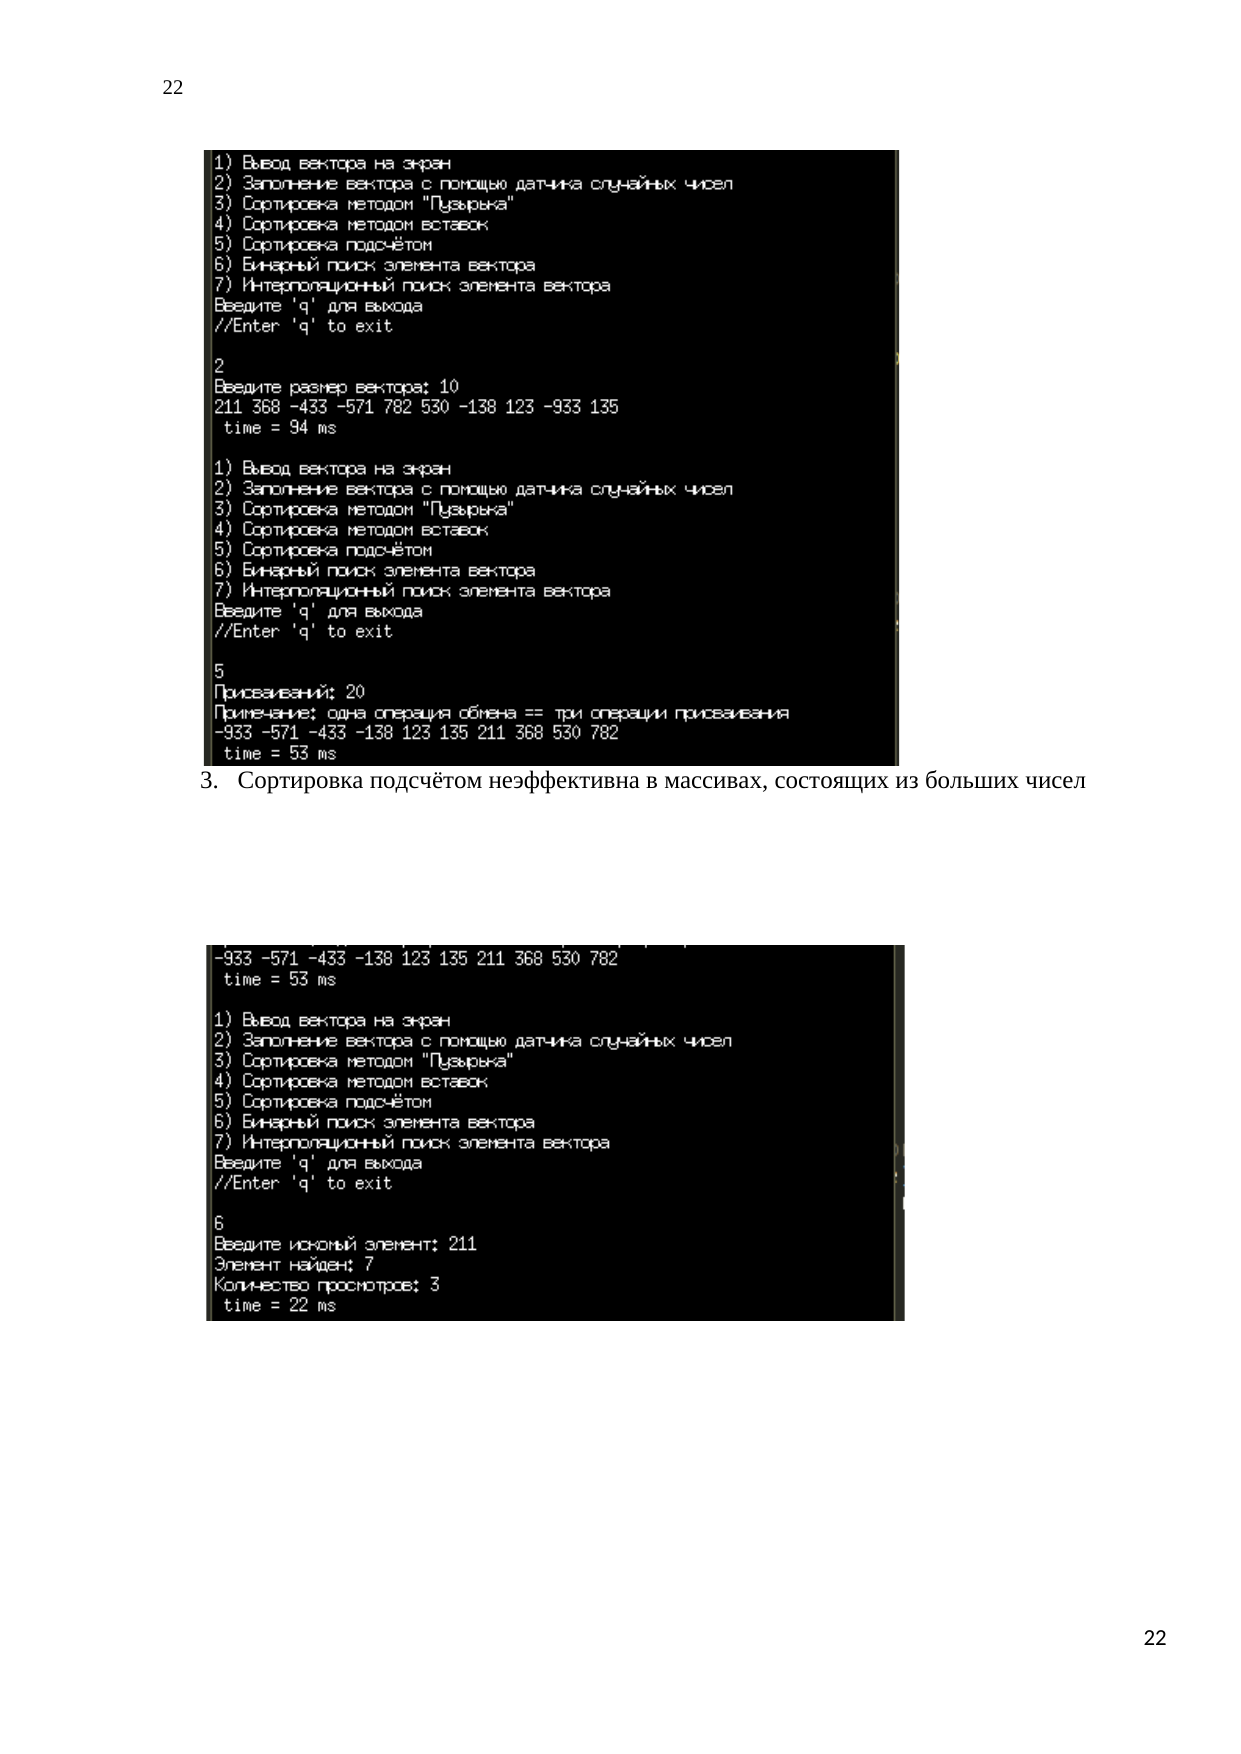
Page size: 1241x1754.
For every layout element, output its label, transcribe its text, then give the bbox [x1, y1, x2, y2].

picture [206, 945, 905, 1321]
list Сортировка подсчётом неэффективна в массивах, состоящих из больших чисел [200, 766, 1166, 794]
picture [203, 150, 900, 766]
